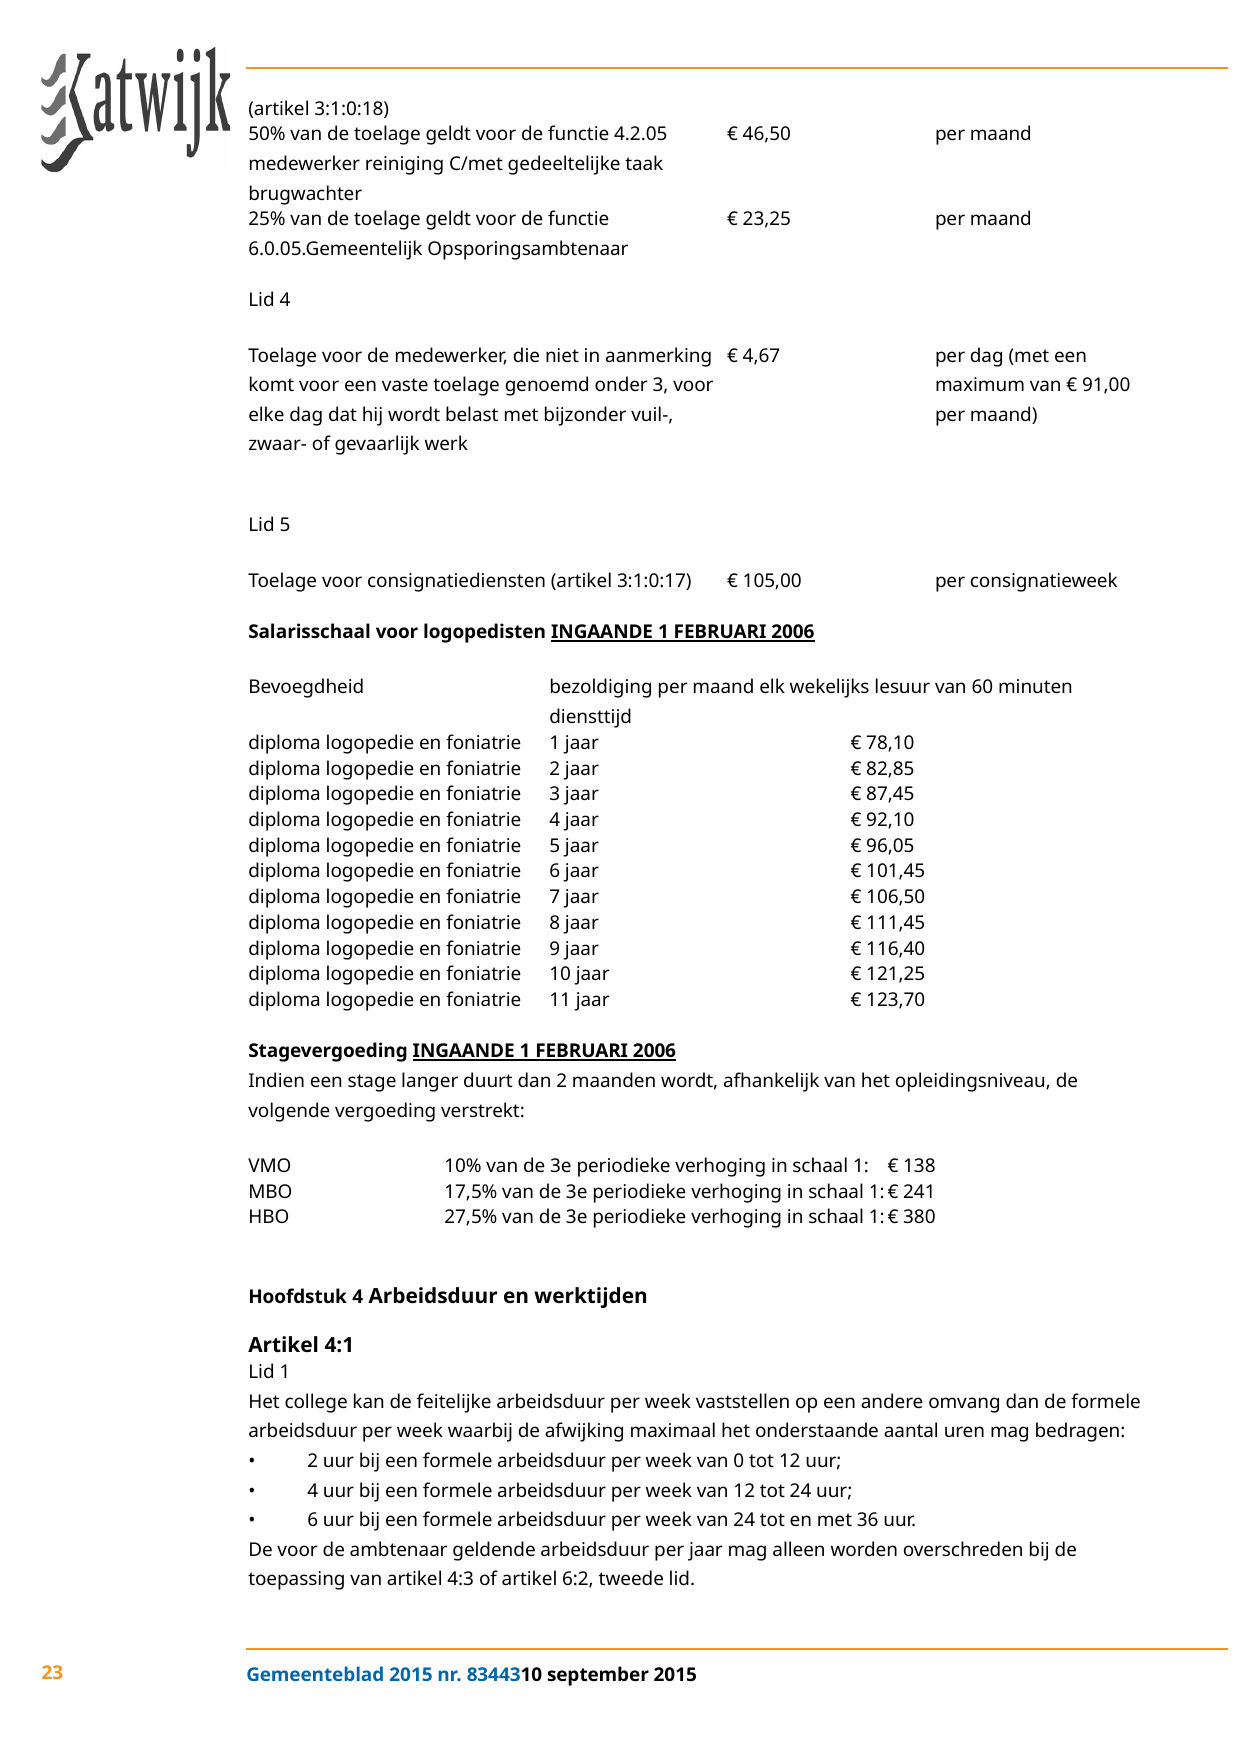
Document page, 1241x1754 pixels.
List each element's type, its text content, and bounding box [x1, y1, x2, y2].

table_cell 7 jaar [549, 883, 850, 909]
table_cell 17,5% van de 3e periodieke verhoging in schaal 1: [444, 1178, 887, 1204]
table_header 10% van de 3e periodieke verhoging in schaal 1: [444, 1152, 887, 1178]
table_cell € 46,50 [727, 121, 935, 205]
list 2 uur bij een formele arbeidsduur per week van 0 tot 12 uur; [248, 1447, 1152, 1473]
table_cell diploma logopedie en foniatrie [248, 909, 549, 935]
text Indien een stage langer duurt dan 2 maanden wordt, afhankelijk van het opleidingsniveau, de volgende vergoeding verstrekt: [248, 1067, 1152, 1123]
table_cell 4 jaar [549, 806, 850, 832]
table_cell € 82,85 [850, 755, 1152, 780]
table_cell € 241 [887, 1178, 1152, 1204]
list 4 uur bij een formele arbeidsduur per week van 12 tot 24 uur; [248, 1477, 1152, 1503]
table_header per dag (met een maximum van € 91,00 per maand) [935, 342, 1152, 456]
table_cell HBO [248, 1204, 444, 1229]
table_cell per maand [935, 205, 1152, 261]
table_header Toelage voor consignatiediensten (artikel 3:1:0:17) [248, 567, 727, 593]
table_header [935, 95, 1152, 121]
table_cell MBO [248, 1178, 444, 1204]
text Lid 4 [248, 286, 1152, 312]
text Hoofdstuk 4 Arbeidsduur en werktijden [248, 1281, 1152, 1309]
table_cell € 101,45 [850, 858, 1152, 883]
table_cell per maand [935, 121, 1152, 205]
table_cell 5 jaar [549, 832, 850, 858]
table_header per consignatieweek [935, 567, 1152, 593]
table_cell € 23,25 [727, 205, 935, 261]
table_cell diploma logopedie en foniatrie [248, 780, 549, 806]
list 6 uur bij een formele arbeidsduur per week van 24 tot en met 36 uur. [248, 1506, 1152, 1532]
table_cell 25% van de toelage geldt voor de functie 6.0.05.Gemeentelijk Opsporingsambtenaar [248, 205, 727, 261]
table_cell € 123,70 [850, 986, 1152, 1012]
table_cell € 92,10 [850, 806, 1152, 832]
table_cell 6 jaar [549, 858, 850, 883]
table_header Toelage voor de medewerker, die niet in aanmerking komt voor een vaste toelage genoemd onder 3, voor elke dag dat hij wordt belast met bijzonder vuil-, zwaar- of gevaarlijk werk [248, 342, 727, 456]
table_cell € 78,10 [850, 729, 1152, 755]
table_cell 50% van de toelage geldt voor de functie 4.2.05 medewerker reiniging C/met gedeeltelijke taak brugwachter [248, 121, 727, 205]
table_header € 4,67 [727, 342, 935, 456]
text Lid 1 [248, 1358, 1152, 1384]
table_cell 11 jaar [549, 986, 850, 1012]
table_cell € 96,05 [850, 832, 1152, 858]
text Salarisschaal voor logopedisten INGAANDE 1 FEBRUARI 2006 [248, 618, 1152, 644]
table_cell 3 jaar [549, 780, 850, 806]
table_cell diploma logopedie en foniatrie [248, 883, 549, 909]
table_header VMO [248, 1152, 444, 1178]
text Artikel 4:1 [248, 1330, 1152, 1358]
table_cell 8 jaar [549, 909, 850, 935]
table_cell diploma logopedie en foniatrie [248, 729, 549, 755]
table_cell € 116,40 [850, 935, 1152, 961]
table_cell 2 jaar [549, 755, 850, 780]
table_header € 138 [887, 1152, 1152, 1178]
table_cell diploma logopedie en foniatrie [248, 832, 549, 858]
text De voor de ambtenaar geldende arbeidsduur per jaar mag alleen worden overschreden bij de toepassing van artikel 4:3 of artikel 6:2, tweede lid. [248, 1536, 1152, 1591]
table_cell 10 jaar [549, 961, 850, 986]
picture [41, 47, 231, 172]
table_cell diploma logopedie en foniatrie [248, 961, 549, 986]
table_cell diploma logopedie en foniatrie [248, 858, 549, 883]
table_cell € 111,45 [850, 909, 1152, 935]
table_cell diploma logopedie en foniatrie [248, 935, 549, 961]
table_cell diploma logopedie en foniatrie [248, 986, 549, 1012]
text Lid 5 [248, 512, 1152, 537]
table_header Bevoegdheid [248, 674, 549, 729]
table_header bezoldiging per maand elk wekelijks lesuur van 60 minuten diensttijd [549, 674, 1152, 729]
table_cell € 121,25 [850, 961, 1152, 986]
text Stagevergoeding INGAANDE 1 FEBRUARI 2006 [248, 1038, 1152, 1063]
table_cell 1 jaar [549, 729, 850, 755]
table_cell 9 jaar [549, 935, 850, 961]
table_cell diploma logopedie en foniatrie [248, 806, 549, 832]
table_cell € 106,50 [850, 883, 1152, 909]
text Het college kan de feitelijke arbeidsduur per week vaststellen op een andere omvang dan de formele arbeidsduur per week waarbij de afwijking maximaal het onderstaande aantal uren mag bedragen: [248, 1388, 1152, 1443]
table_cell € 380 [887, 1204, 1152, 1229]
table_cell diploma logopedie en foniatrie [248, 755, 549, 780]
table_header (artikel 3:1:0:18) [248, 95, 727, 121]
table_header € 105,00 [727, 567, 935, 593]
table_header [727, 95, 935, 121]
table_cell € 87,45 [850, 780, 1152, 806]
table_cell 27,5% van de 3e periodieke verhoging in schaal 1: [444, 1204, 887, 1229]
